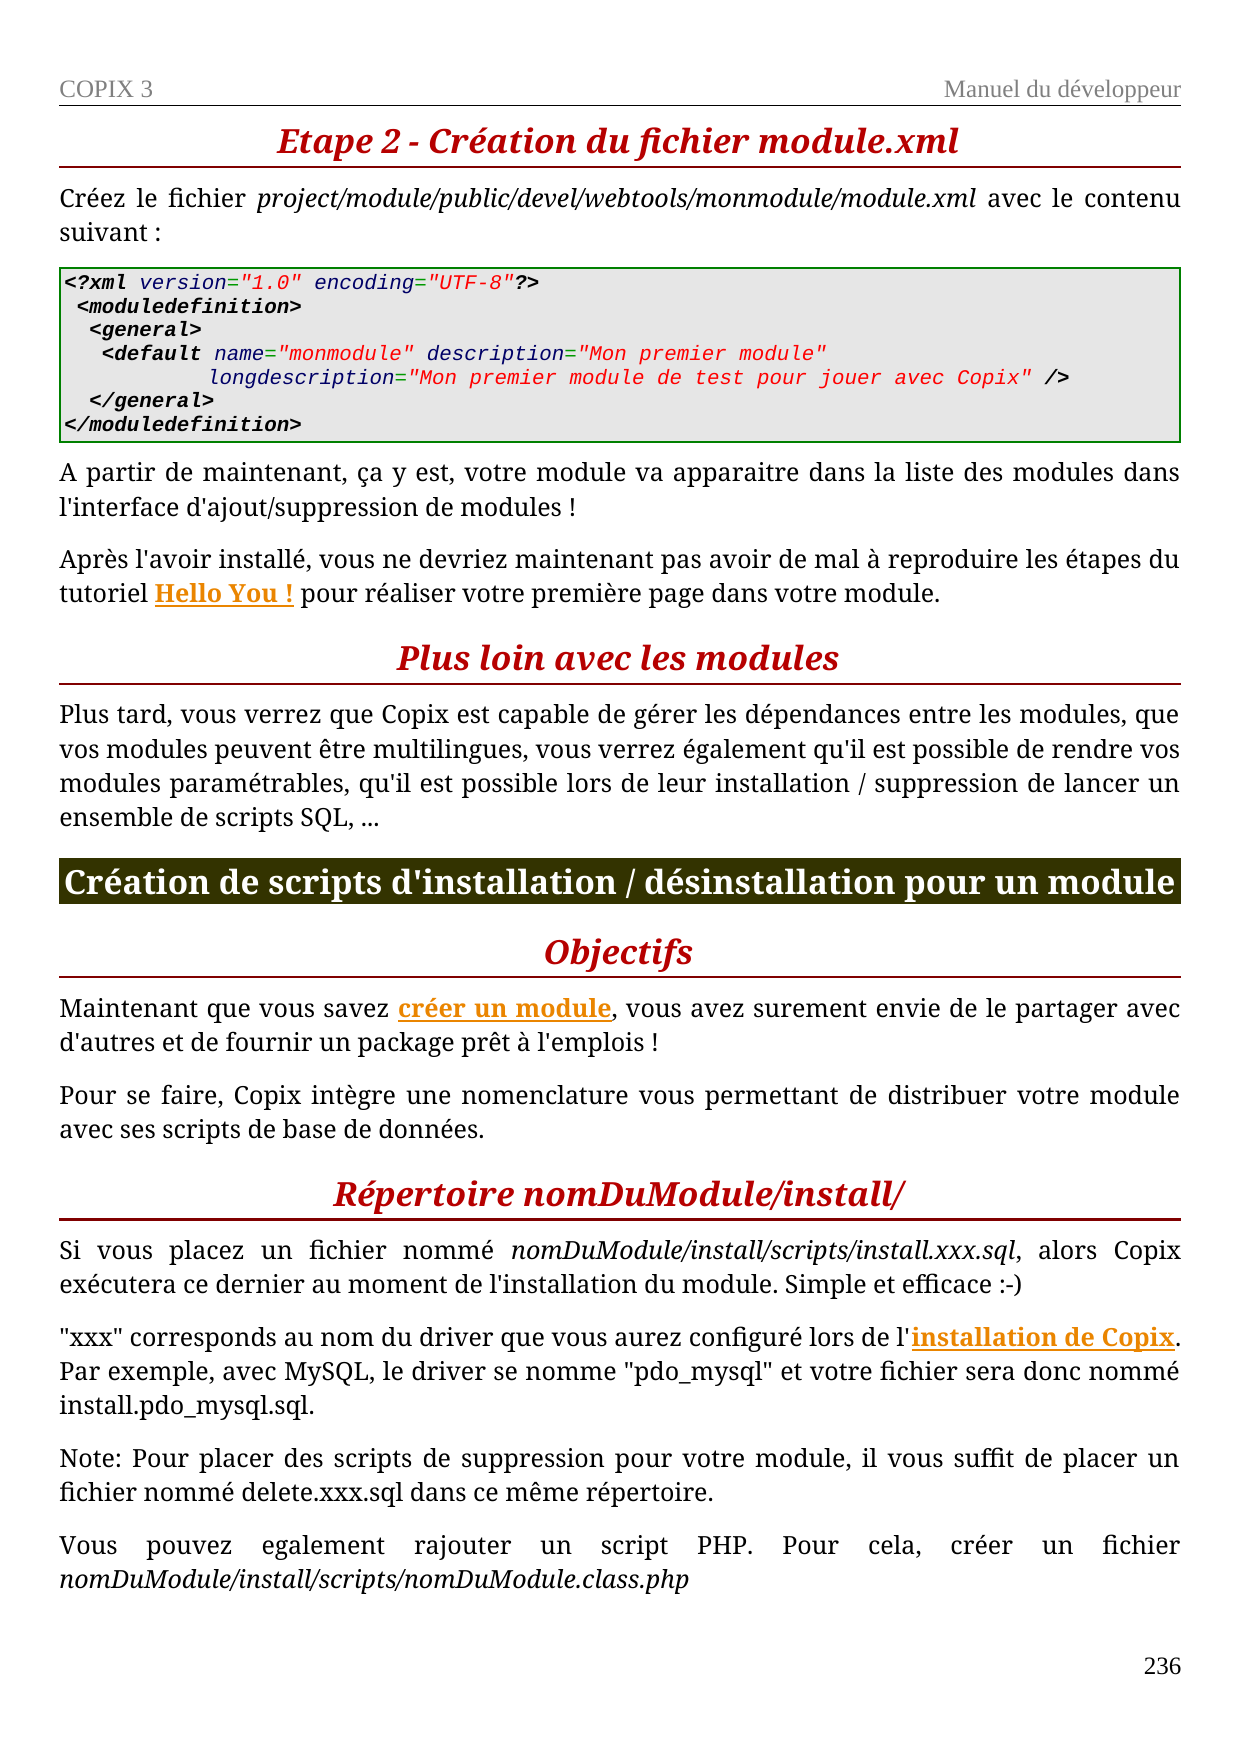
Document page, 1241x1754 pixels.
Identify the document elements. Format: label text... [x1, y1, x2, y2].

subtitle Plus loin avec les modules [59, 635, 1181, 683]
text Maintenant que vous savez créer un module, vous avez surement envie de le partager avec d'autres et de fournir un package prêt à l'emplois ! [59, 991, 1181, 1059]
text longdescription="Mon premier module de test pour jouer avec Copix" /> [61, 362, 1179, 385]
text Pour se faire, Copix intègre une nomenclature vous permettant de distribuer votre module avec ses scripts de base de données. [59, 1078, 1181, 1146]
subtitle Etape 2 - Création du fichier module.xml [59, 118, 1181, 166]
text </general> [61, 385, 1179, 409]
text </moduledefinition> [61, 409, 1179, 441]
text Si vous placez un fichier nommé nomDuModule/install/scripts/install.xxx.sql, alors Copix exécutera ce dernier au moment de l'installation du module. Simple et efficace :-) [59, 1233, 1181, 1301]
text "xxx" corresponds au nom du driver que vous aurez configuré lors de l'installation de Copix. Par exemple, avec MySQL, le driver se nomme "pdo_mysql" et votre fichier sera donc nommé install.pdo_mysql.sql. [59, 1320, 1181, 1422]
subtitle Répertoire nomDuModule/install/ [59, 1171, 1181, 1218]
text <moduledefinition> [61, 291, 1179, 314]
text Créez le fichier project/module/public/devel/webtools/monmodule/module.xml avec le contenu suivant : [59, 180, 1181, 248]
text Note: Pour placer des scripts de suppression pour votre module, il vous suffit de placer un fichier nommé delete.xxx.sql dans ce même répertoire. [59, 1441, 1181, 1509]
subtitle Création de scripts d'installation / désinstallation pour un module [59, 858, 1181, 904]
text <?xml version="1.0" encoding="UTF-8"?> [61, 269, 1179, 291]
text Après l'avoir installé, vous ne devriez maintenant pas avoir de mal à reproduire les étapes du tutoriel Hello You ! pour réaliser votre première page dans votre module. [59, 542, 1181, 610]
text Plus tard, vous verrez que Copix est capable de gérer les dépendances entre les modules, que vos modules peuvent être multilingues, vous verrez également qu'il est possible de rendre vos modules paramétrables, qu'il est possible lors de leur installation / suppression de lancer un ensemble de scripts SQL, ... [59, 697, 1181, 833]
text A partir de maintenant, ça y est, votre module va apparaitre dans la liste des modules dans l'interface d'ajout/suppression de modules ! [59, 455, 1181, 523]
subtitle Objectifs [59, 929, 1181, 976]
text <default name="monmodule" description="Mon premier module" [61, 338, 1179, 362]
text Vous pouvez egalement rajouter un script PHP. Pour cela, créer un fichier nomDuModule/install/scripts/nomDuModule.class.php [59, 1528, 1181, 1596]
text <general> [61, 314, 1179, 338]
